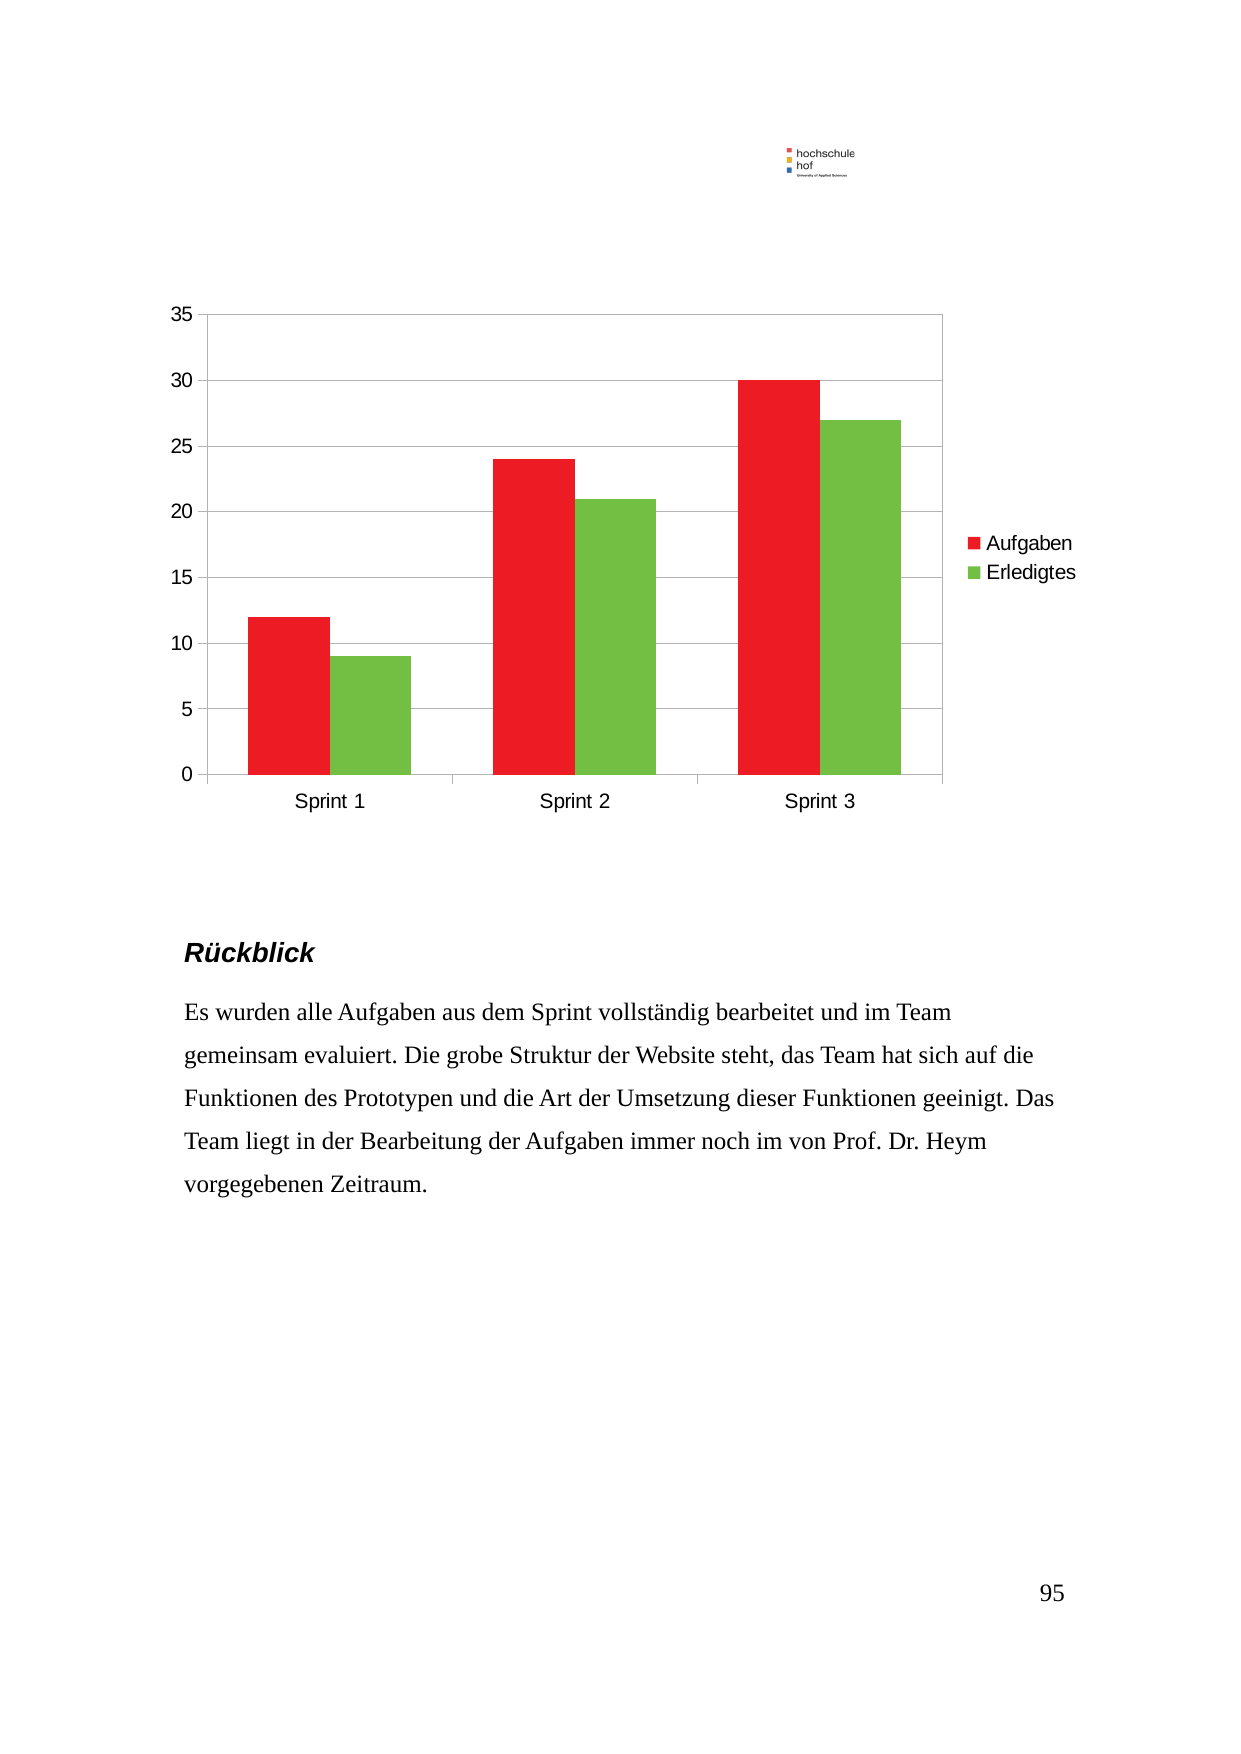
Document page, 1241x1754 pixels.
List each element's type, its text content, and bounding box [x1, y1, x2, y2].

text Es wurden alle Aufgaben aus dem Sprint vollständig bearbeitet und im Team gemeinsam evaluiert. Die grobe Struktur der Website steht, das Team hat sich auf die Funktionen des Prototypen und die Art der Umsetzung dieser Funktionen geeinigt. Das Team liegt in der Bearbeitung der Aufgaben immer noch im von Prof. Dr. Heym vorgegebenen Zeitraum. [184, 997, 1064, 1198]
subtitle Rückblick [184, 937, 1064, 969]
picture [786, 148, 855, 177]
